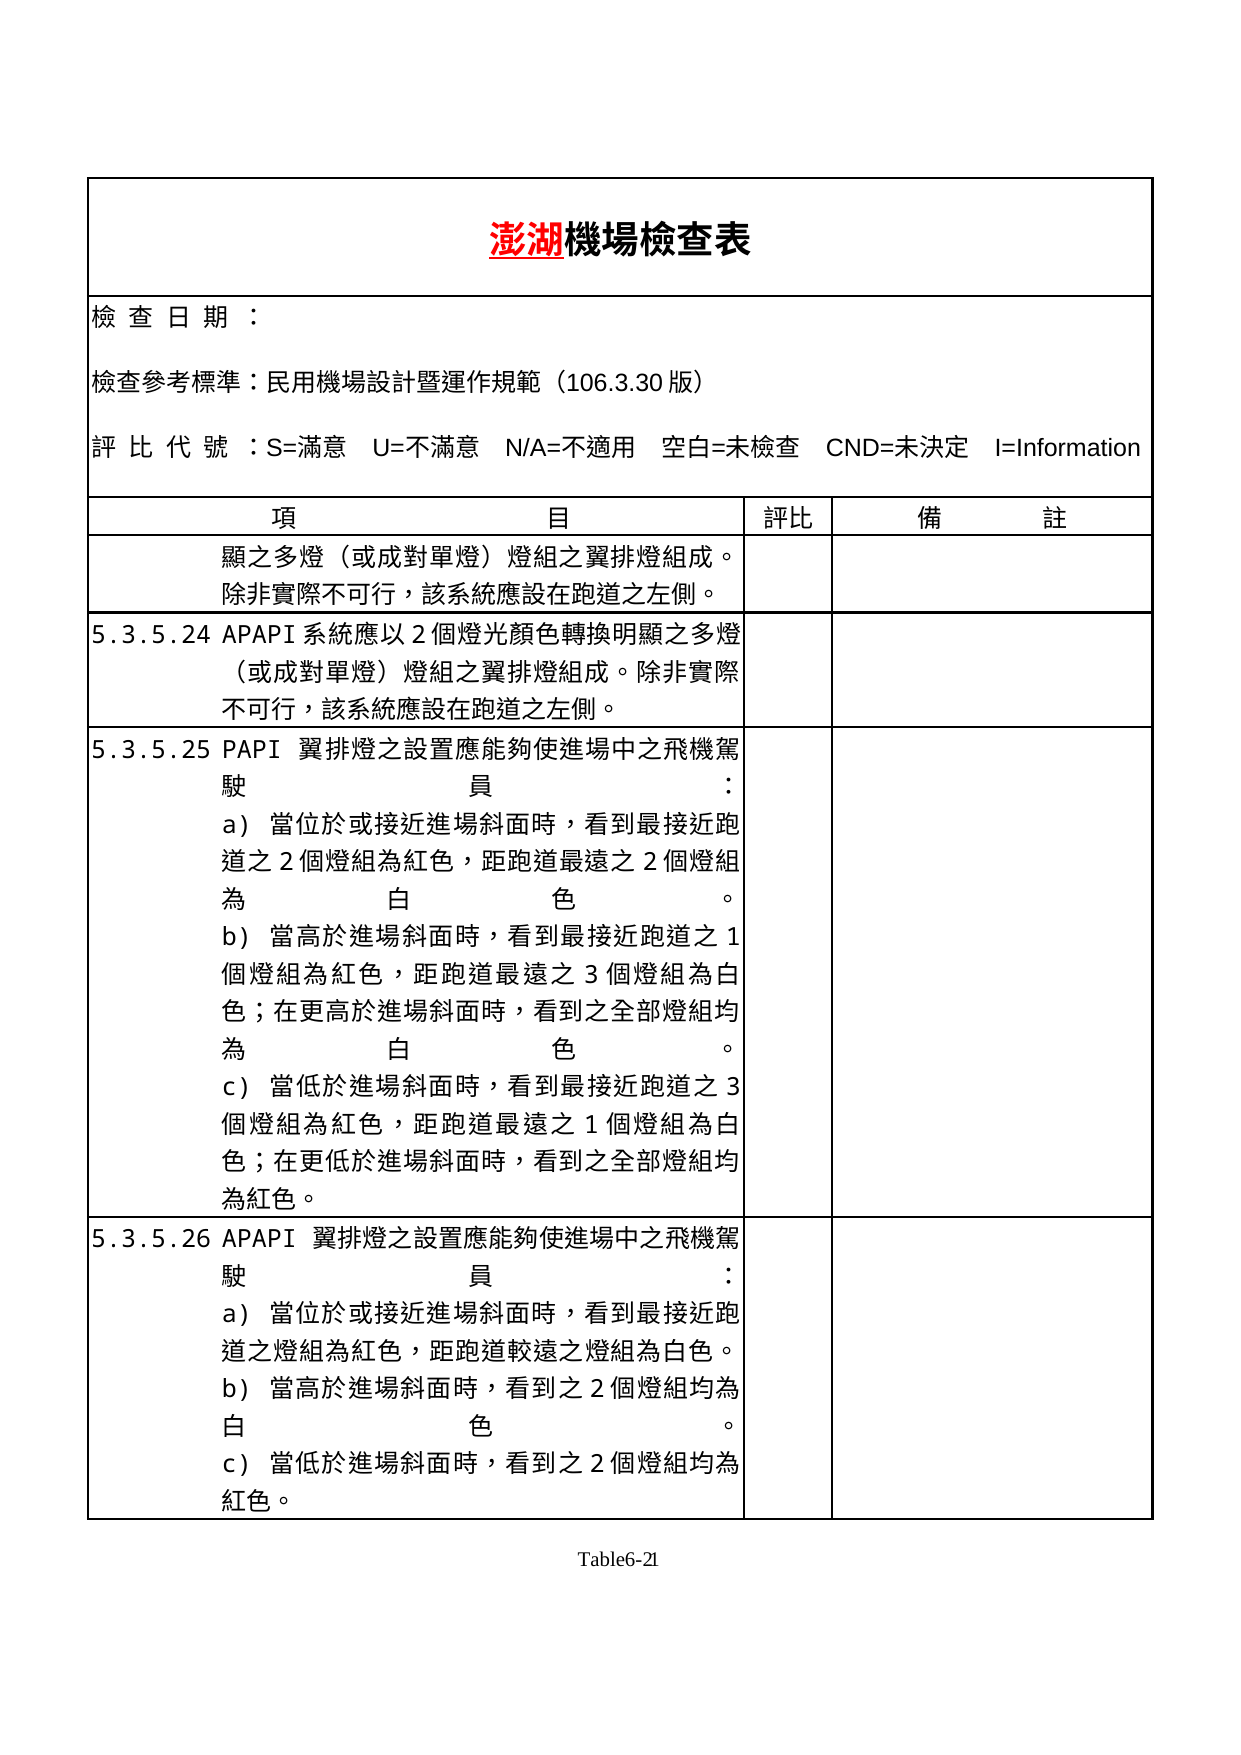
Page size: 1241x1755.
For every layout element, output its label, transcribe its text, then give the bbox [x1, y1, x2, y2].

table_cell 5.3.5.26 [89, 1218, 219, 1518]
table_cell [745, 1218, 831, 1518]
table_cell [833, 536, 1151, 611]
table_cell [833, 614, 1151, 726]
table_cell 5.3.5.25 [89, 728, 219, 1216]
table_cell 檢 查 日 期 ： 檢查參考標準：民用機場設計暨運作規範（106.3.30版） 評 比 代 號 ：S=滿意 U=不滿意 N/A=不適用 空白=未檢查 CND=未決定 I=Information [89, 297, 1151, 496]
table_cell [833, 728, 1151, 1216]
table_cell 評比 [745, 498, 831, 534]
table_cell [833, 1218, 1151, 1518]
table_cell [745, 536, 831, 611]
table_cell [89, 536, 219, 611]
table_cell 顯之多燈（或成對單燈）燈組之翼排燈組成。除非實際不可行，該系統應設在跑道之左側。 [219, 536, 743, 611]
table_cell [745, 728, 831, 1216]
table_cell 項 目 [219, 498, 743, 534]
table_cell APAPI 翼排燈之設置應能夠使進場中之飛機駕駛員： a) 當位於或接近進場斜面時，看到最接近跑道之燈組為紅色，距跑道較遠之燈組為白色。 b) 當高於進場斜面時，看到之2個燈組均為白色。 c) 當低於進場斜面時，看到之2個燈組均為紅色。 [219, 1218, 743, 1518]
table_cell 備 註 [833, 498, 1151, 534]
table_cell 5.3.5.24 [89, 614, 219, 726]
table_cell [89, 498, 219, 534]
table_header 澎湖機場檢查表 [89, 179, 1151, 295]
table_cell PAPI 翼排燈之設置應能夠使進場中之飛機駕駛員： a) 當位於或接近進場斜面時，看到最接近跑道之2個燈組為紅色，距跑道最遠之2個燈組為白色。 b) 當高於進場斜面時，看到最接近跑道之1個燈組為紅色，距跑道最遠之3個燈組為白色；在更高於進場斜面時，看到之全部燈組均為白色。 c) 當低於進場斜面時，看到最接近跑道之3個燈組為紅色，距跑道最遠之1個燈組為白色；在更低於進場斜面時，看到之全部燈組均為紅色。 [219, 728, 743, 1216]
table_cell APAPI系統應以2個燈光顏色轉換明顯之多燈（或成對單燈）燈組之翼排燈組成。除非實際不可行，該系統應設在跑道之左側。 [219, 614, 743, 726]
table_cell [745, 614, 831, 726]
